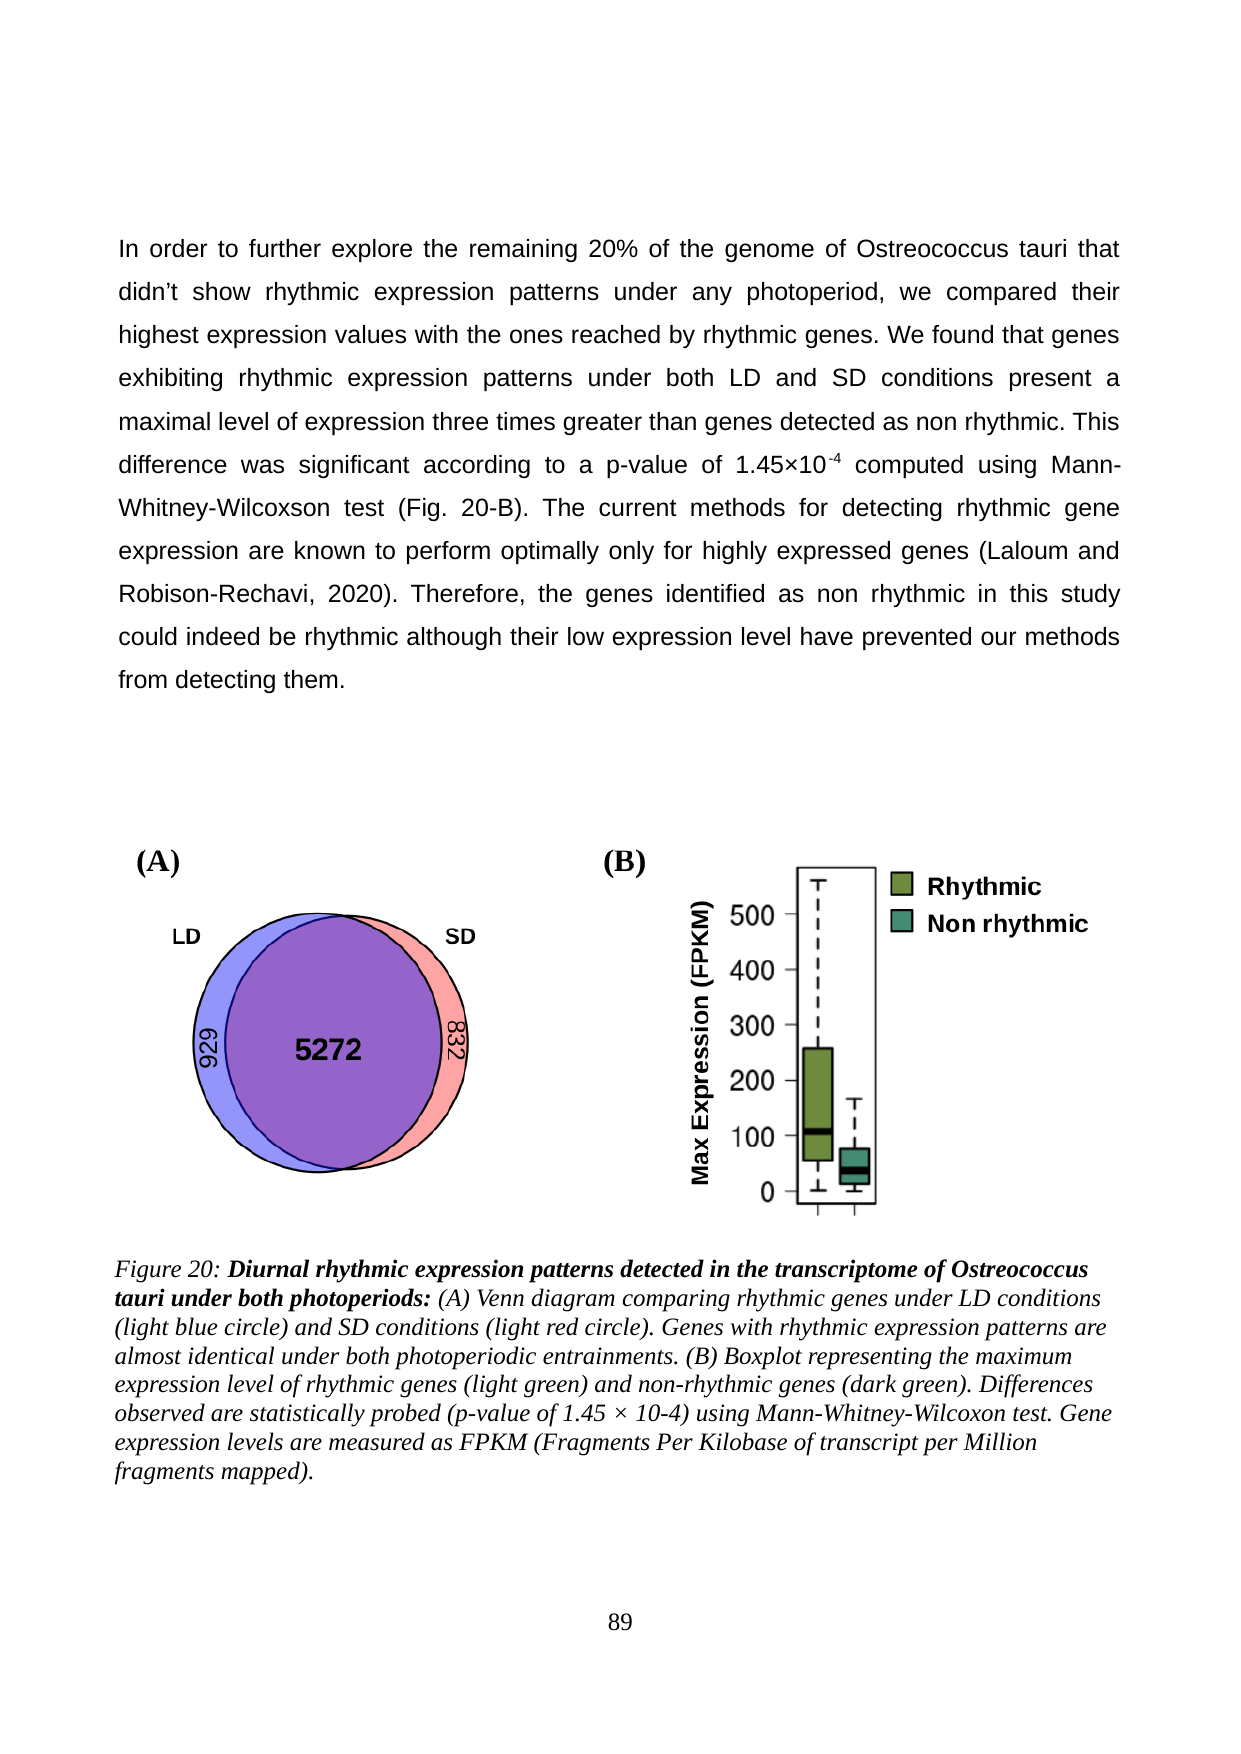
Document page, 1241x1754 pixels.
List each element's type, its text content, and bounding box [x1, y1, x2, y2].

text Figure 20: Diurnal rhythmic expression patterns detected in the transcriptome of Ostreococcus tauri under both photoperiods: (A) Venn diagram comparing rhythmic genes under LD conditions (light blue circle) and SD conditions (light red circle). Genes with rhythmic expression patterns are almost identical under both photoperiodic entrainments. (B) Boxplot representing the maximum expression level of rhythmic genes (light green) and non-rhythmic genes (dark green). Differences observed are statistically probed (p-value of 1.45 × 10-4) using Mann-Whitney-Wilcoxon test. Gene expression levels are measured as FPKM (Fragments Per Kilobase of transcript per Million fragments mapped). [114, 1255, 1118, 1484]
text In order to further explore the remaining 20% of the genome of Ostreococcus tauri that didn’t show rhythmic expression patterns under any photoperiod, we compared their highest expression values with the ones reached by rhythmic genes. We found that genes exhibiting rhythmic expression patterns under both LD and SD conditions present a maximal level of expression three times greater than genes detected as non rhythmic. This difference was significant according to a p-value of 1.45×10-4 computed using Mann-Whitney-Wilcoxson test (Fig. 20-B). The current methods for detecting rhythmic gene expression are known to perform optimally only for highly expressed genes (Laloum and Robison-Rechavi, 2020). Therefore, the genes identified as non rhythmic in this study could indeed be rhythmic although their low expression level have prevented our methods from detecting them. [118, 234, 1122, 694]
picture [114, 805, 1119, 1255]
